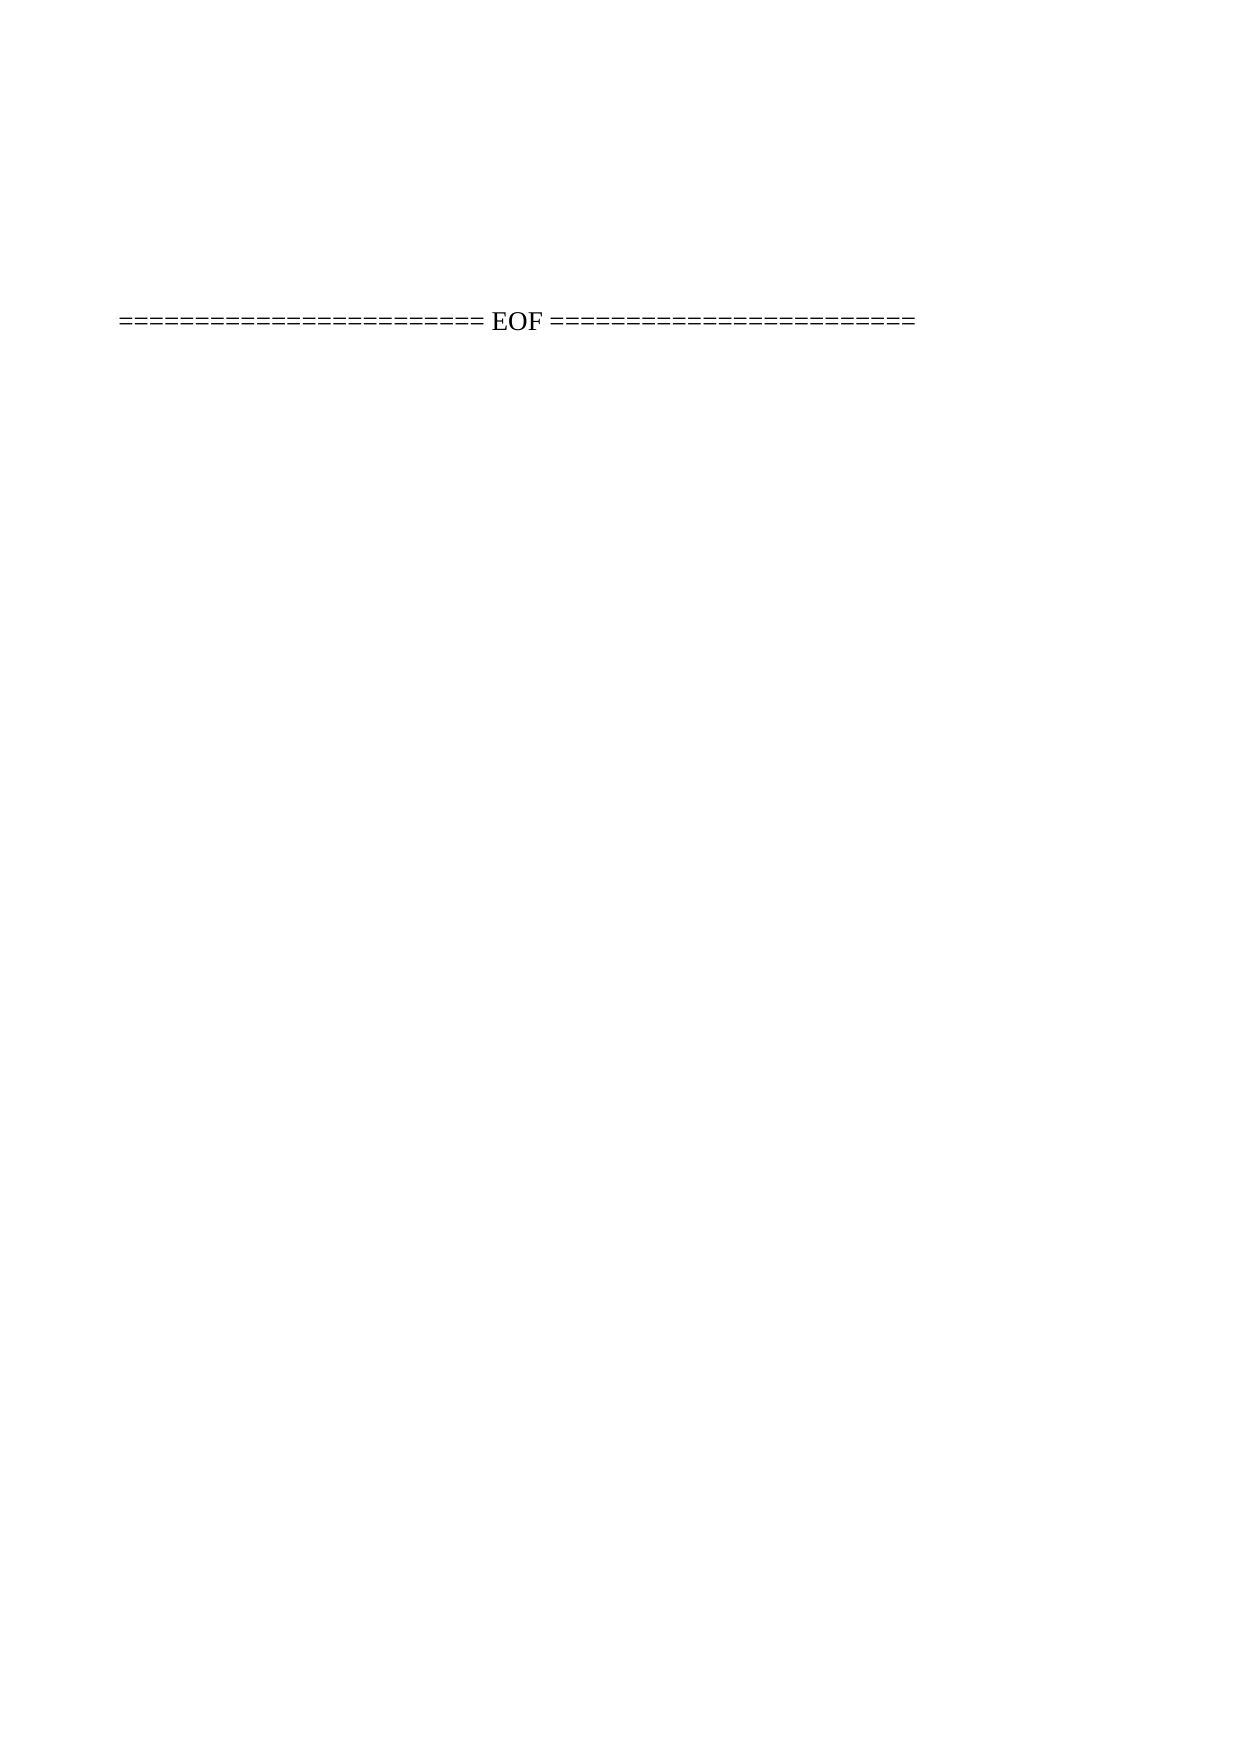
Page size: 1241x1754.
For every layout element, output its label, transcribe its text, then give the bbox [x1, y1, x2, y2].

text ======================== EOF ======================== [118, 305, 1122, 336]
